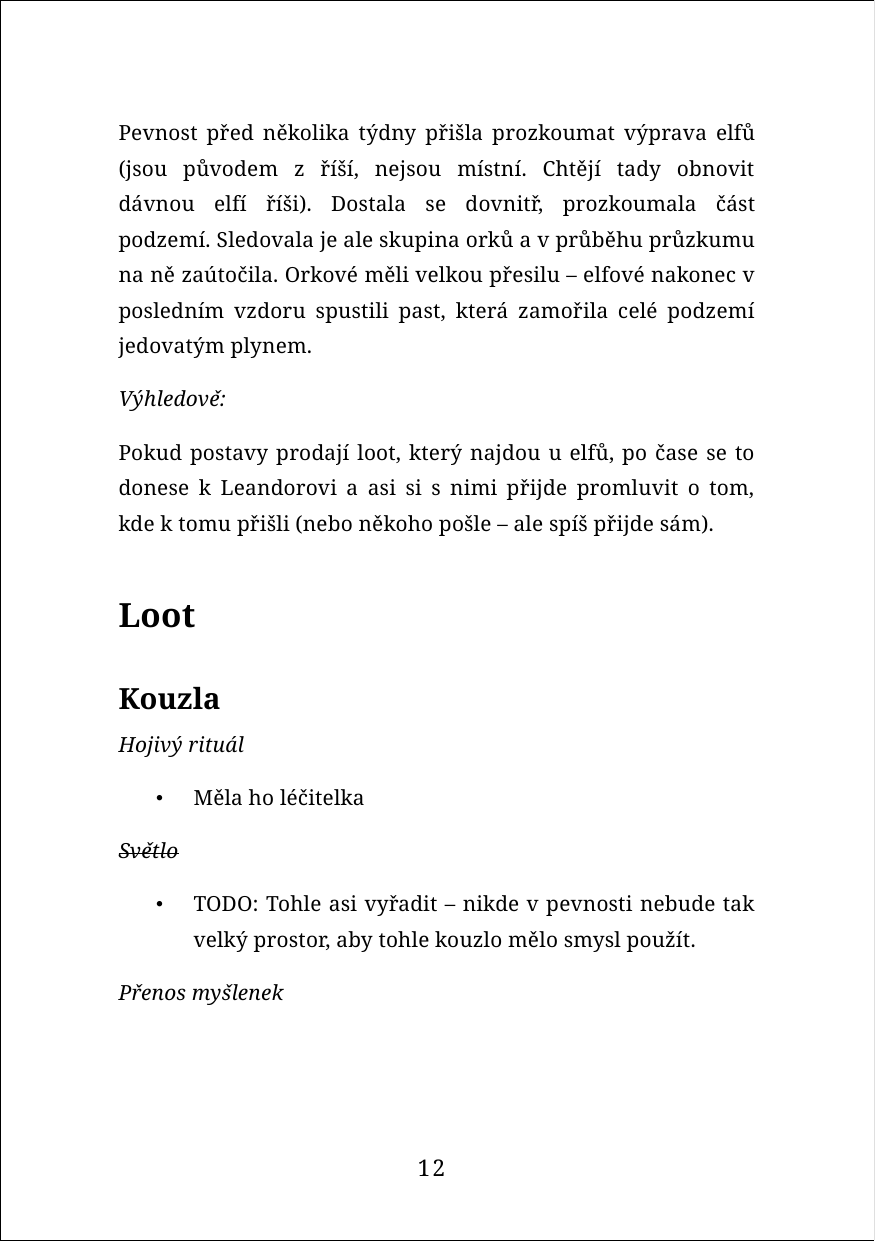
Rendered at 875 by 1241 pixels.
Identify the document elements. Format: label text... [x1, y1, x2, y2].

subtitle Loot [118, 592, 756, 637]
list Měla ho léčitelka [156, 783, 756, 812]
list TODO: Tohle asi vyřadit – nikde v pevnosti nebude tak velký prostor, aby tohle kouzlo mělo smysl použít. [156, 889, 756, 953]
text Pevnost před několika týdny přišla prozkoumat výprava elfů (jsou původem z říší, nejsou místní. Chtějí tady obnovit dávnou elfí říši). Dostala se dovnitř, prozkoumala část podzemí. Sledovala je ale skupina orků a v průběhu průzkumu na ně zaútočila. Orkové měli velkou přesilu – elfové nakonec v posledním vzdoru spustili past, která zamořila celé podzemí jedovatým plynem. [118, 118, 756, 360]
text Přenos myšlenek [118, 978, 756, 1007]
text Výhledově: [118, 384, 756, 413]
text Pokud postavy prodají loot, který najdou u elfů, po čase se to donese k Leandorovi a asi si s nimi přijde promluvit o tom, kde k tomu přišli (nebo někoho pošle – ale spíš přijde sám). [118, 438, 756, 537]
text Hojivý rituál [118, 730, 756, 758]
text Světlo [118, 836, 756, 865]
subtitle Kouzla [118, 678, 756, 718]
